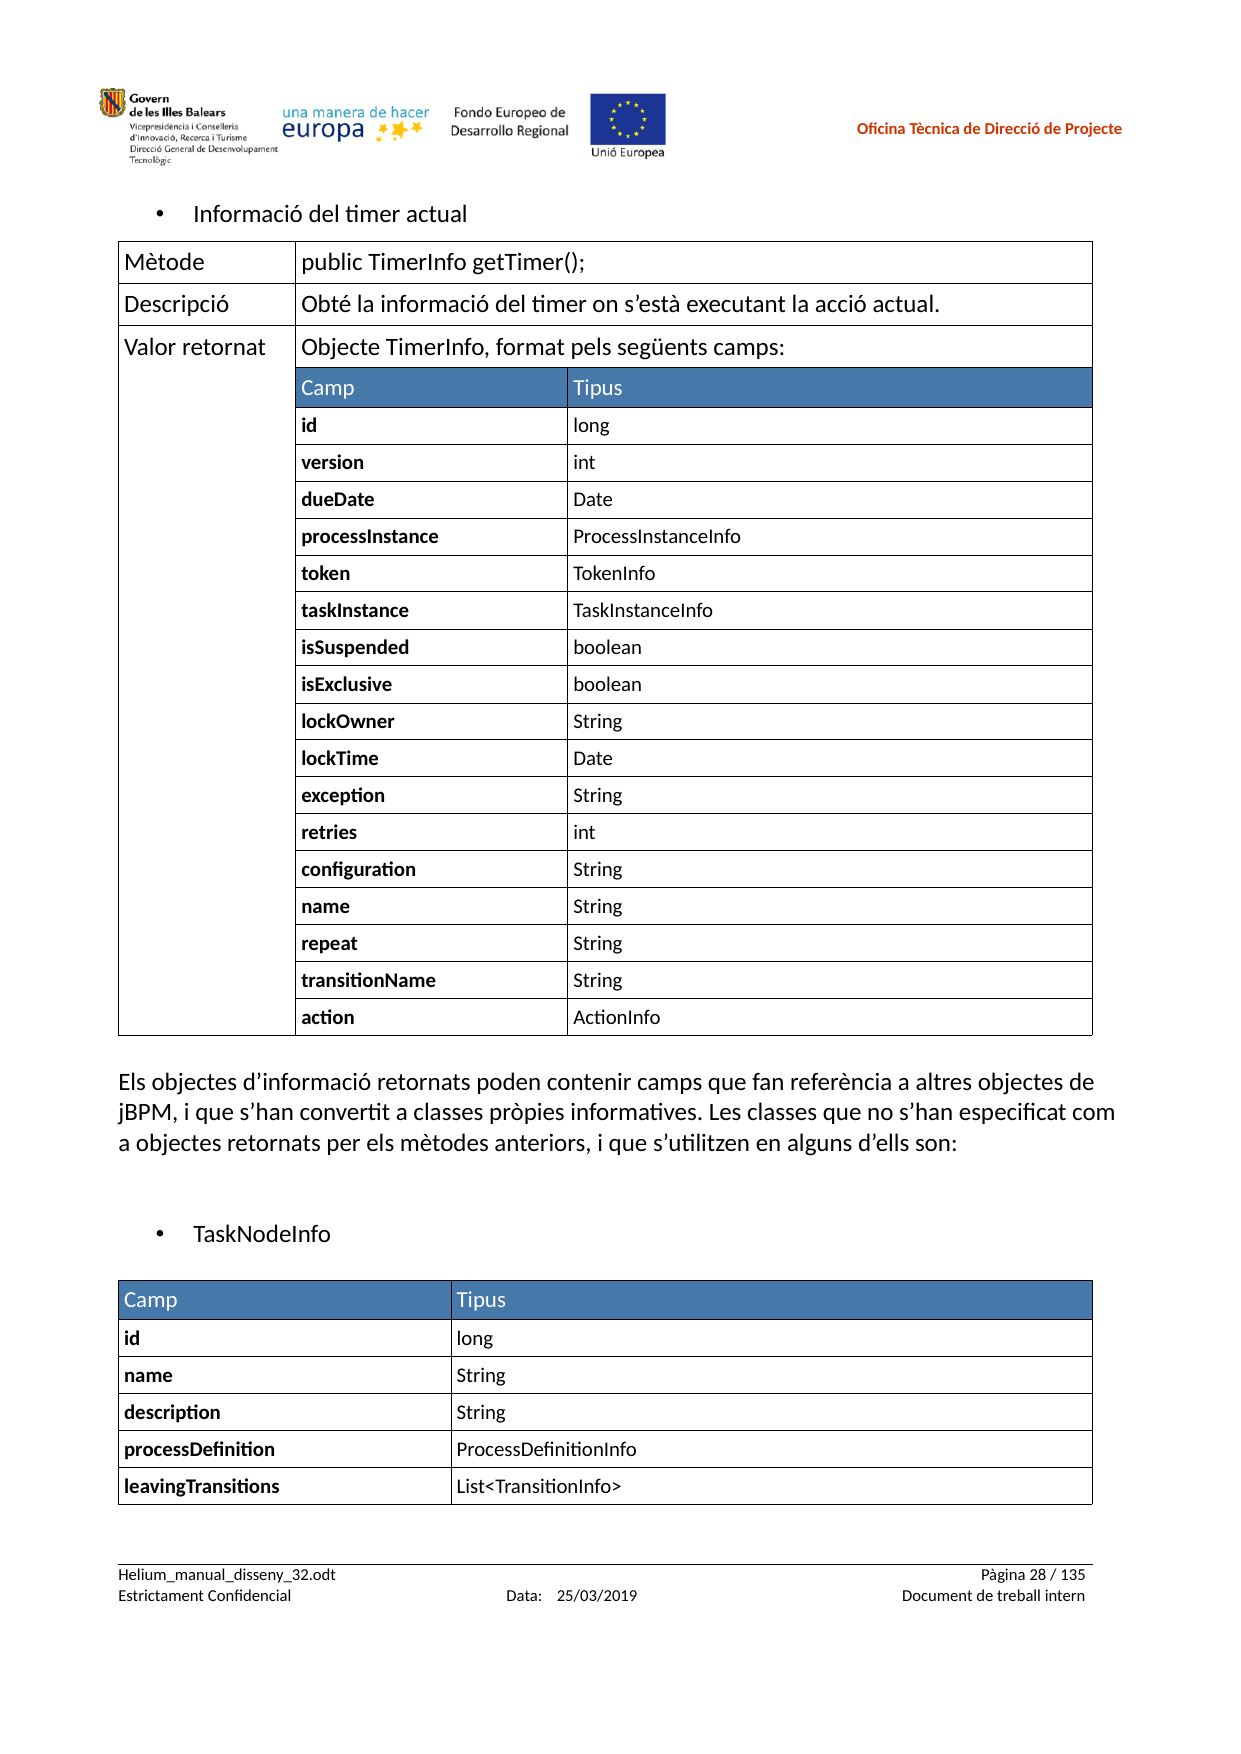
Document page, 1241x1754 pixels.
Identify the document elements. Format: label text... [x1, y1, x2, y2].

table_cell String [568, 704, 1092, 739]
table_cell long [568, 408, 1092, 443]
picture [99, 87, 668, 166]
table_cell String [568, 851, 1092, 887]
table_cell boolean [568, 666, 1092, 702]
table_cell String [568, 888, 1092, 924]
table_cell Obté la informació del timer on s’està executant la acció actual. [296, 284, 1092, 325]
table_cell TokenInfo [568, 556, 1092, 591]
table_header Tipus [452, 1281, 1092, 1319]
table_cell Descripció [119, 284, 295, 325]
table_cell dueDate [296, 482, 567, 517]
table_cell token [296, 556, 567, 591]
table_cell lockOwner [296, 704, 567, 739]
list Informació del timer actual [156, 198, 1122, 229]
table_cell String [568, 777, 1092, 813]
table_cell String [452, 1357, 1092, 1393]
table_cell taskInstance [296, 592, 567, 628]
table_cell processInstance [296, 519, 567, 554]
table_cell isSuspended [296, 630, 567, 665]
table_cell boolean [568, 630, 1092, 665]
table_cell String [568, 925, 1092, 961]
text Els objectes d’informació retornats poden contenir camps que fan referència a altres objectes de jBPM, i que s’han convertit a classes pròpies informatives. Les classes que no s’han especificat com a objectes retornats per els mètodes anteriors, i que s’utilitzen en alguns d’ells son: [118, 1066, 1122, 1157]
table_cell exception [296, 777, 567, 813]
table_cell int [568, 445, 1092, 481]
table_cell retries [296, 814, 567, 850]
table_cell transitionName [296, 962, 567, 998]
table_cell id [119, 1320, 451, 1356]
table_cell String [452, 1394, 1092, 1430]
table_cell isExclusive [296, 666, 567, 702]
table_cell leavingTransitions [119, 1468, 451, 1504]
table_cell configuration [296, 851, 567, 887]
table_cell int [568, 814, 1092, 850]
table_cell Tipus [568, 368, 1092, 407]
table_cell String [568, 962, 1092, 998]
table_cell TaskInstanceInfo [568, 592, 1092, 628]
table_cell id [296, 408, 567, 443]
table_header public TimerInfo getTimer(); [296, 242, 1092, 283]
table_cell version [296, 445, 567, 481]
table_cell Date [568, 740, 1092, 776]
table_header Camp [119, 1281, 451, 1319]
table_cell processDefinition [119, 1431, 451, 1467]
table_cell lockTime [296, 740, 567, 776]
table_cell ProcessInstanceInfo [568, 519, 1092, 554]
table_cell long [452, 1320, 1092, 1356]
table_cell Camp [296, 368, 567, 407]
table_cell description [119, 1394, 451, 1430]
table_cell Objecte TimerInfo, format pels següents camps: [296, 326, 1092, 367]
table_cell name [296, 888, 567, 924]
table_header Mètode [119, 242, 295, 283]
table_cell List<TransitionInfo> [452, 1468, 1092, 1504]
list TaskNodeInfo [156, 1218, 1122, 1249]
table_cell Valor retornat [119, 326, 295, 1035]
table_cell ActionInfo [568, 999, 1092, 1035]
table_cell name [119, 1357, 451, 1393]
table_cell Date [568, 482, 1092, 517]
table_cell action [296, 999, 567, 1035]
table_cell repeat [296, 925, 567, 961]
table_cell ProcessDefinitionInfo [452, 1431, 1092, 1467]
